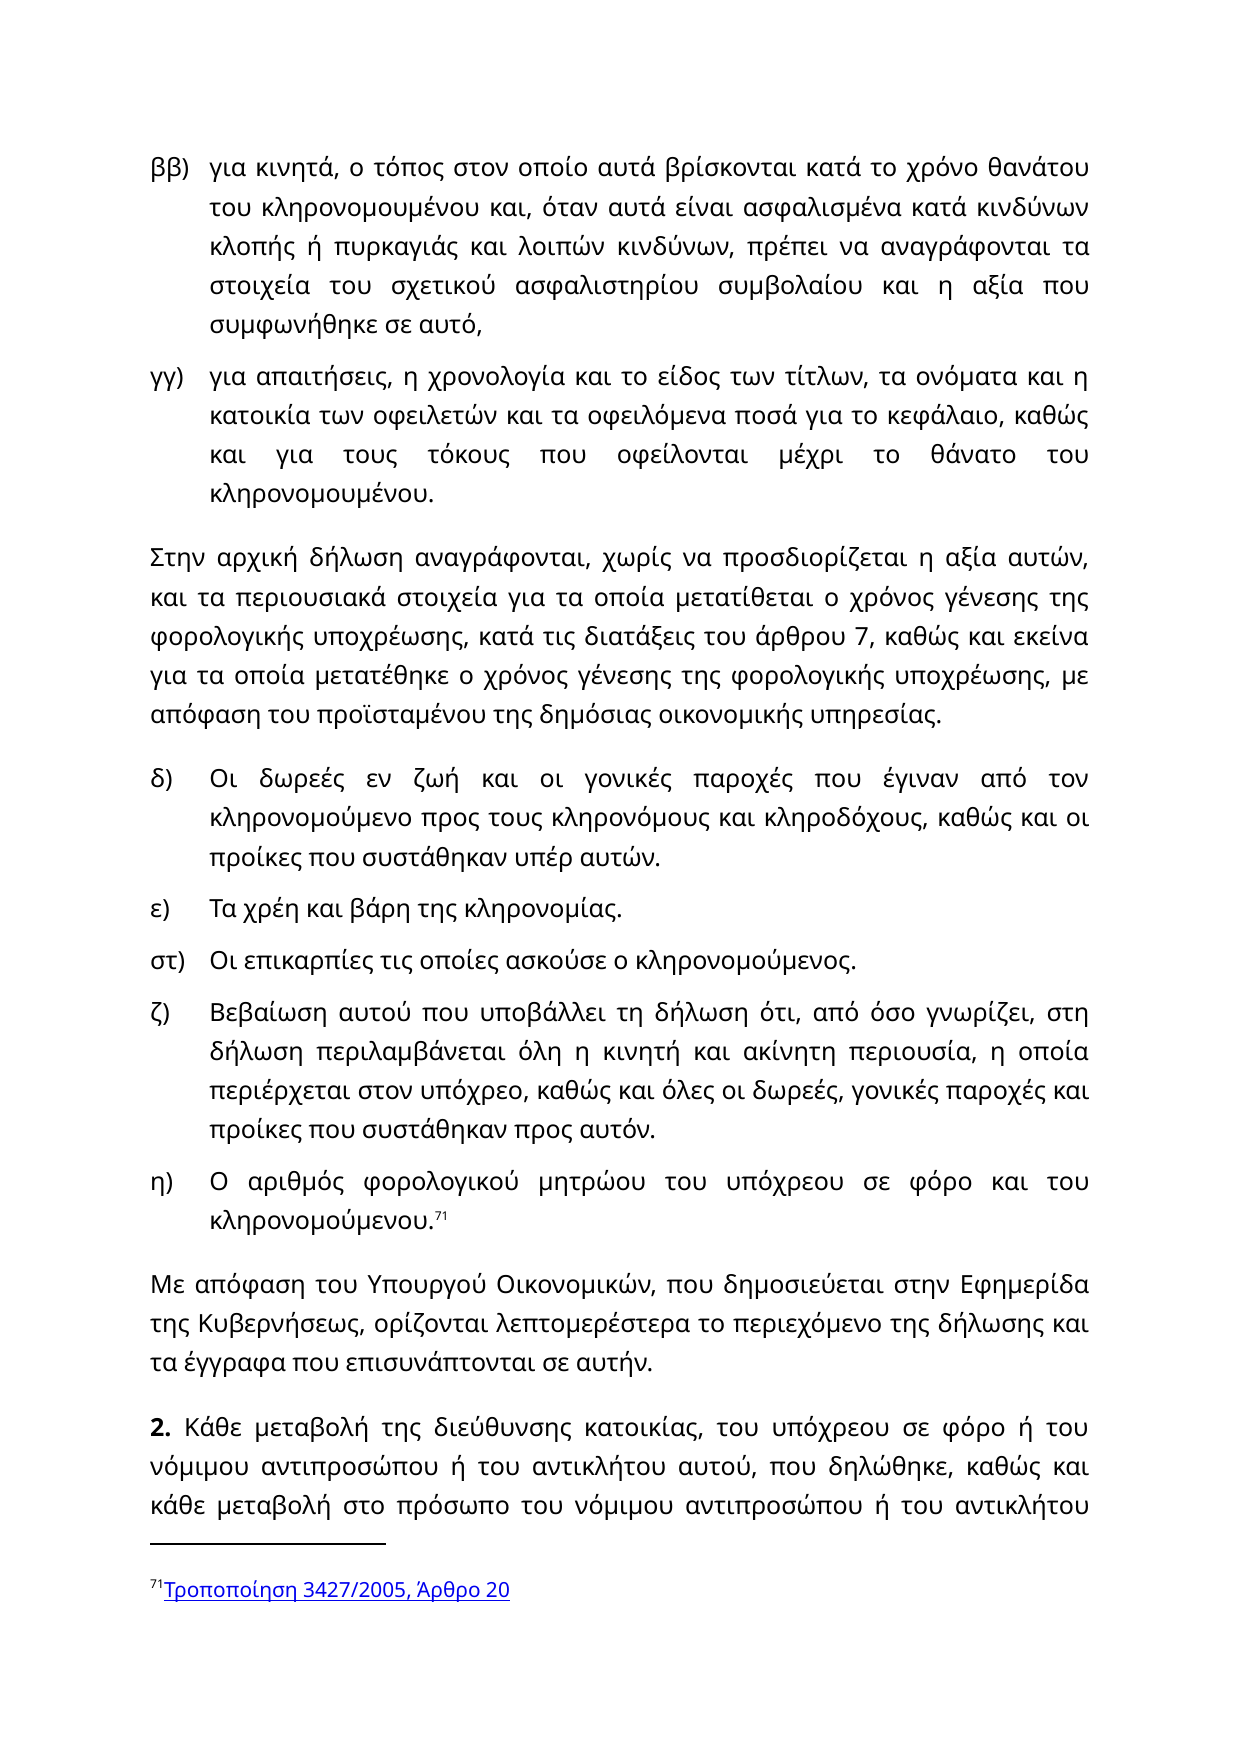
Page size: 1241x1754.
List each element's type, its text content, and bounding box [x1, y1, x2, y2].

list η) Ο αριθμός φορολογικού μητρώου του υπόχρεου σε φόρο και του κληρονομούμενου. [150, 1163, 1090, 1237]
list δ) Οι δωρεές εν ζωή και οι γονικές παροχές που έγιναν από τον κληρονομούμενο προς τους κληρονόμους και κληροδόχους, καθώς και οι προίκες που συστάθηκαν υπέρ αυτών. [150, 761, 1090, 873]
text Με απόφαση του Υπουργού Οικονομικών, που δημοσιεύεται στην Εφημερίδα της Κυβερνήσεως, ορίζονται λεπτομερέστερα το περιεχόμενο της δήλωσης και τα έγγραφα που επισυνάπτονται σε αυτήν. [150, 1267, 1090, 1379]
list γγ) για απαιτήσεις, η χρονολογία και το είδος των τίτλων, τα ονόματα και η κατοικία των οφειλετών και τα οφειλόμενα ποσά για το κεφάλαιο, καθώς και για τους τόκους που οφείλονται μέχρι το θάνατο του κληρονομουμένου. [150, 358, 1090, 510]
text Τροποποίηση 3427/2005, Άρθρο 20 [150, 1576, 1090, 1604]
list ζ) Βεβαίωση αυτού που υποβάλλει τη δήλωση ότι, από όσο γνωρίζει, στη δήλωση περιλαμβάνεται όλη η κινητή και ακίνητη περιουσία, η οποία περιέρχεται στον υπόχρεο, καθώς και όλες οι δωρεές, γονικές παροχές και προίκες που συστάθηκαν προς αυτόν. [150, 994, 1090, 1146]
list ββ) για κινητά, ο τόπος στον οποίο αυτά βρίσκονται κατά το χρόνο θανάτου του κληρονομουμένου και, όταν αυτά είναι ασφαλισμένα κατά κινδύνων κλοπής ή πυρκαγιάς και λοιπών κινδύνων, πρέπει να αναγράφονται τα στοιχεία του σχετικού ασφαλιστηρίου συμβολαίου και η αξία που συμφωνήθηκε σε αυτό, [150, 150, 1090, 341]
list ε) Τα χρέη και βάρη της κληρονομίας. [150, 891, 1090, 925]
list στ) Οι επικαρπίες τις οποίες ασκούσε ο κληρονομούμενος. [150, 942, 1090, 977]
text 2. Κάθε μεταβολή της διεύθυνσης κατοικίας, του υπόχρεου σε φόρο ή του νόμιμου αντιπροσώπου ή του αντικλήτου αυτού, που δηλώθηκε, καθώς και κάθε μεταβολή στο πρόσωπο του νόμιμου αντιπροσώπου ή του αντικλήτου [150, 1409, 1090, 1522]
text Στην αρχική δήλωση αναγράφονται, χωρίς να προσδιορίζεται η αξία αυτών, και τα περιουσιακά στοιχεία για τα οποία μετατίθεται ο χρόνος γένεσης της φορολογικής υποχρέωσης, κατά τις διατάξεις του άρθρου 7, καθώς και εκείνα για τα οποία μετατέθηκε ο χρόνος γένεσης της φορολογικής υποχρέωσης, με απόφαση του προϊσταμένου της δημόσιας οικονομικής υπηρεσίας. [150, 540, 1090, 731]
